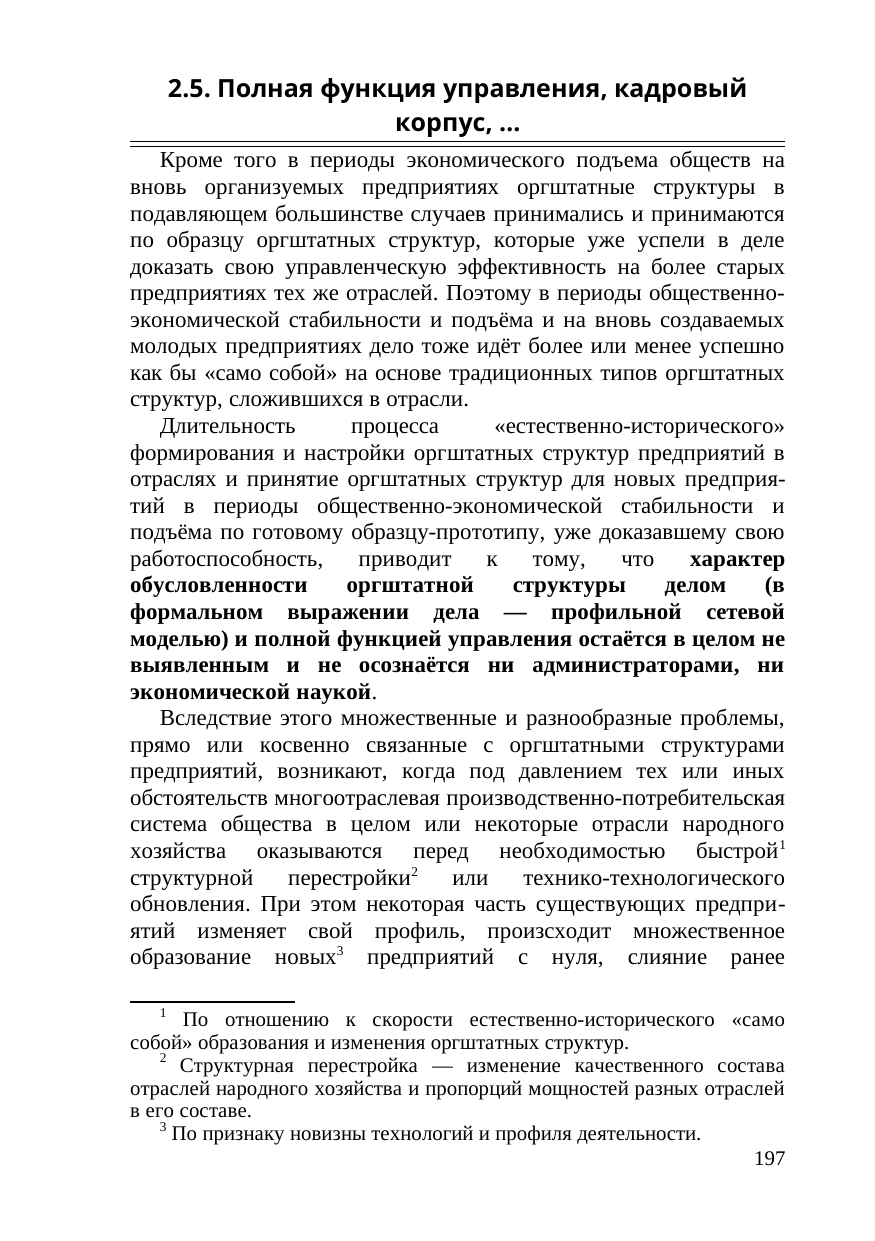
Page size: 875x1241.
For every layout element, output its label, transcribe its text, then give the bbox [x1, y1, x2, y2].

text Структурная перестройка — изменение качественного состава отраслей народного хозяйства и пропорций мощностей разных отраслей в его составе. [130, 1054, 785, 1122]
text Вследствие этого множественные и разнообразные проблемы, прямо или косвенно связанные с оргштатными структурами предприятий, возникают, когда под давлением тех или иных обстоятельств многоотраслевая производственно-потребительская система общества в целом или некоторые отрасли народного хозяйства оказываются перед необходимостью быстрой структурной перестройки или технико-технологического обновления. При этом некоторая часть существующих предпри­ятий изменяет свой профиль, произсходит множественное образование новых предприятий с нуля, слияние ранее [130, 704, 785, 970]
text Кроме того в периоды экономического подъема обществ на вновь организуемых предприятиях оргштатные структуры в подавляющем большинстве случаев принимались и принимаются по образцу оргштатных структур, которые уже успели в деле доказать свою управленческую эффективность на более старых предприятиях тех же отраслей. Поэтому в периоды общественно-экономической стабильности и подъёма и на вновь создаваемых молодых предприятиях дело тоже идёт более или менее успешно как бы «само собой» на основе традиционных типов оргштатных структур, сложившихся в отрасли. [130, 147, 785, 412]
text По признаку новизны технологий и профиля деятельности. [130, 1122, 785, 1145]
text По отношению к скорости естественно-исторического «само собой» образования и изменения оргштатных структур. [130, 1008, 785, 1054]
text Длительность процесса «естественно-исторического» формирования и настройки орг­штатных структур предприятий в отраслях и принятие оргштатных структур для новых пред­при­я­тий в периоды общественно-экономической стабильности и подъёма по готовому образцу-прототипу, уже доказавшему свою работоспособность, приводит к тому, что характер обусловленности оргштатной структуры делом (в формальном выражении дела — профильной сетевой моделью) и полной функцией управления остаётся в целом не выявленным и не осознаётся ни администраторами, ни экономической наукой. [130, 412, 785, 704]
